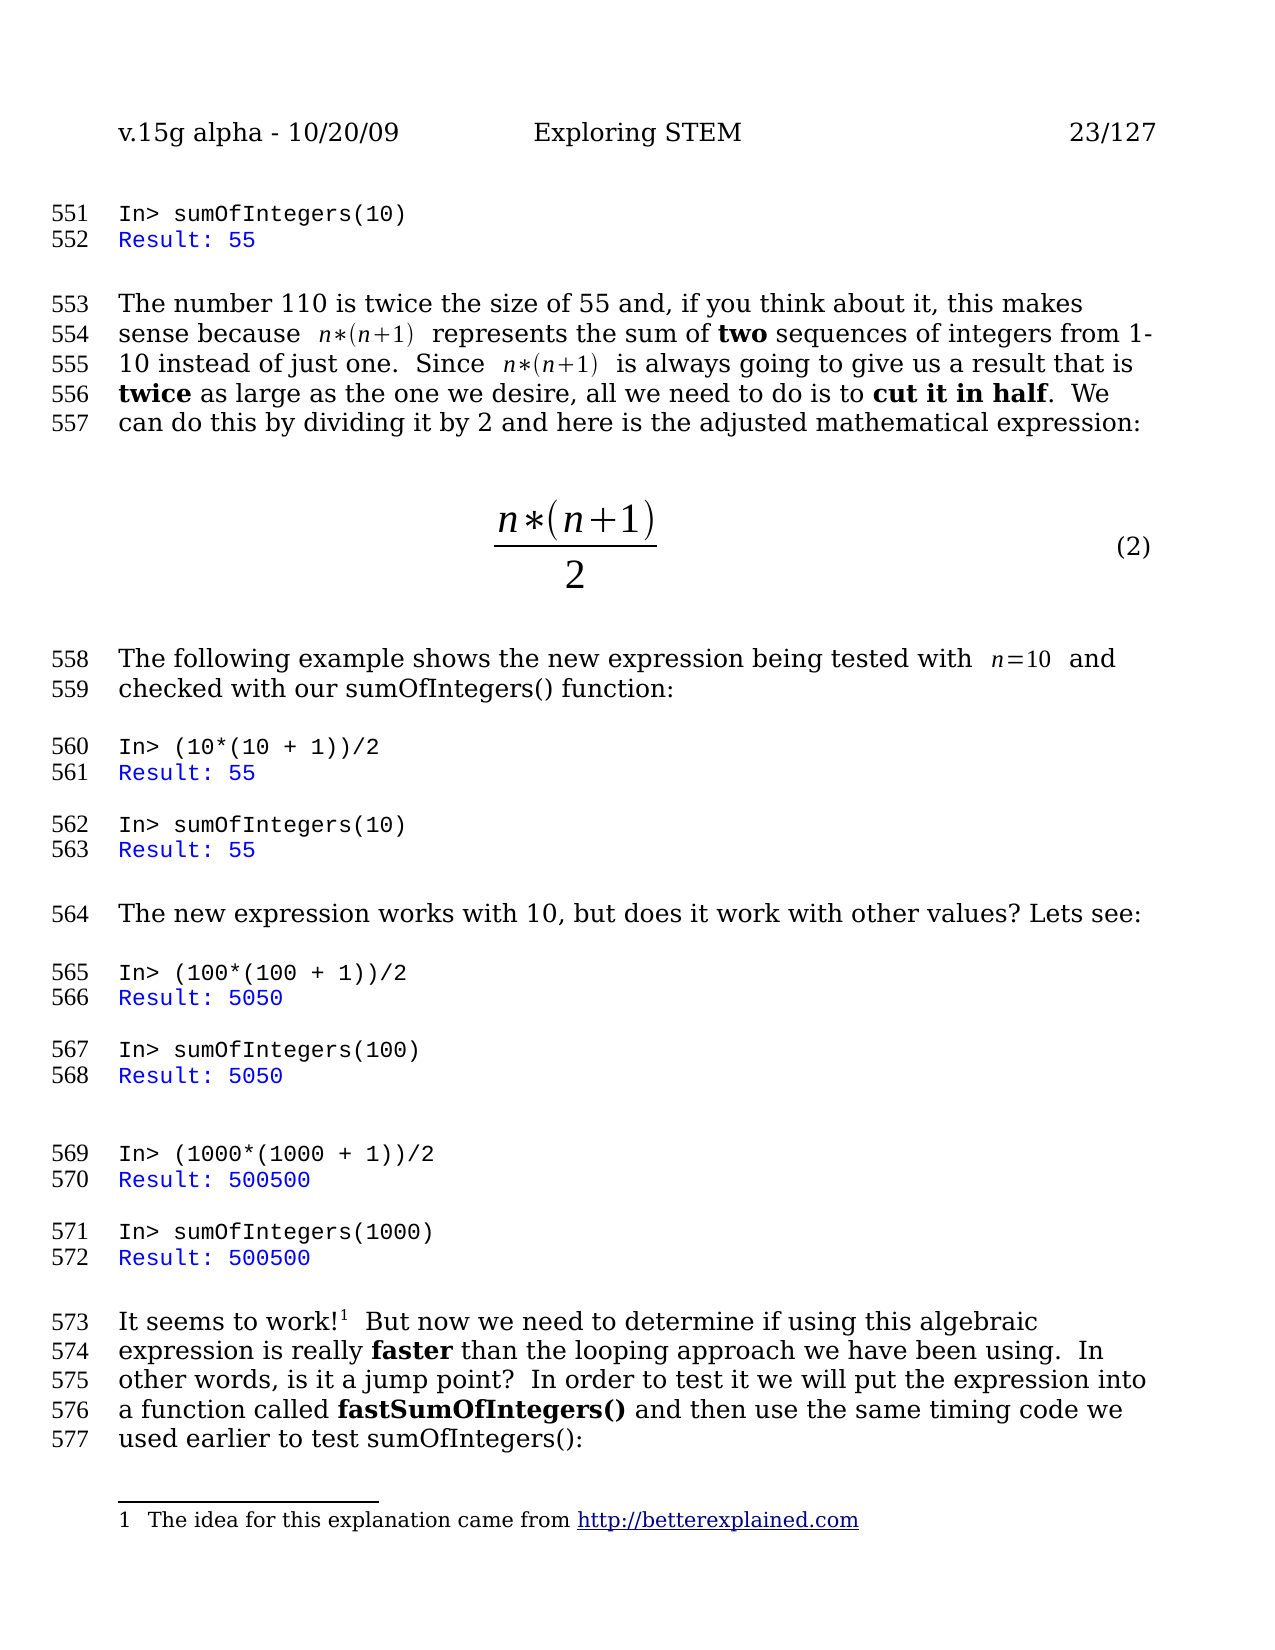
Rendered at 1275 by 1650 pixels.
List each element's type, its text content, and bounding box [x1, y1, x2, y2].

text Result: 55 [118, 229, 1157, 254]
text The new expression works with 10, but does it work with other values? Lets see: [118, 900, 1157, 929]
text Result: 55 [118, 839, 1157, 865]
text The idea for this explanation came from http://betterexplained.com [118, 1508, 1157, 1532]
text In> sumOfIntegers(10) [118, 813, 1157, 839]
text It seems to work! But now we need to determine if using this algebraic expression is really faster than the looping approach we have been using. In other words, is it a jump point? In order to test it we will put the expression into a function called fastSumOfIntegers() and then use the same timing code we used earlier to test sumOfIntegers(): [118, 1307, 1157, 1453]
text In> sumOfIntegers(1000) [118, 1220, 1157, 1246]
text The following example shows the new expression being tested withand checked with our sumOfIntegers() function: [118, 644, 1157, 703]
text Result: 500500 [118, 1168, 1157, 1194]
text Result: 500500 [118, 1246, 1157, 1272]
table_header (2) [1041, 488, 1157, 606]
text In> (10*(10 + 1))/2 [118, 735, 1157, 761]
text In> (100*(100 + 1))/2 [118, 961, 1157, 987]
text Result: 55 [118, 761, 1157, 787]
text In> sumOfIntegers(10) [118, 203, 1157, 229]
text Result: 5050 [118, 987, 1157, 1013]
text In> (1000*(1000 + 1))/2 [118, 1142, 1157, 1168]
text The number 110 is twice the size of 55 and, if you think about it, this makes sense becauserepresents the sum of two sequences of integers from 1-10 instead of just one. Sinceis always going to give us a result that is twice as large as the one we desire, all we need to do is to cut it in half. We can do this by dividing it by 2 and here is the adjusted mathematical expression: [118, 289, 1157, 437]
text In> sumOfIntegers(100) [118, 1039, 1157, 1064]
text Result: 5050 [118, 1064, 1157, 1091]
table_header [118, 488, 1041, 606]
